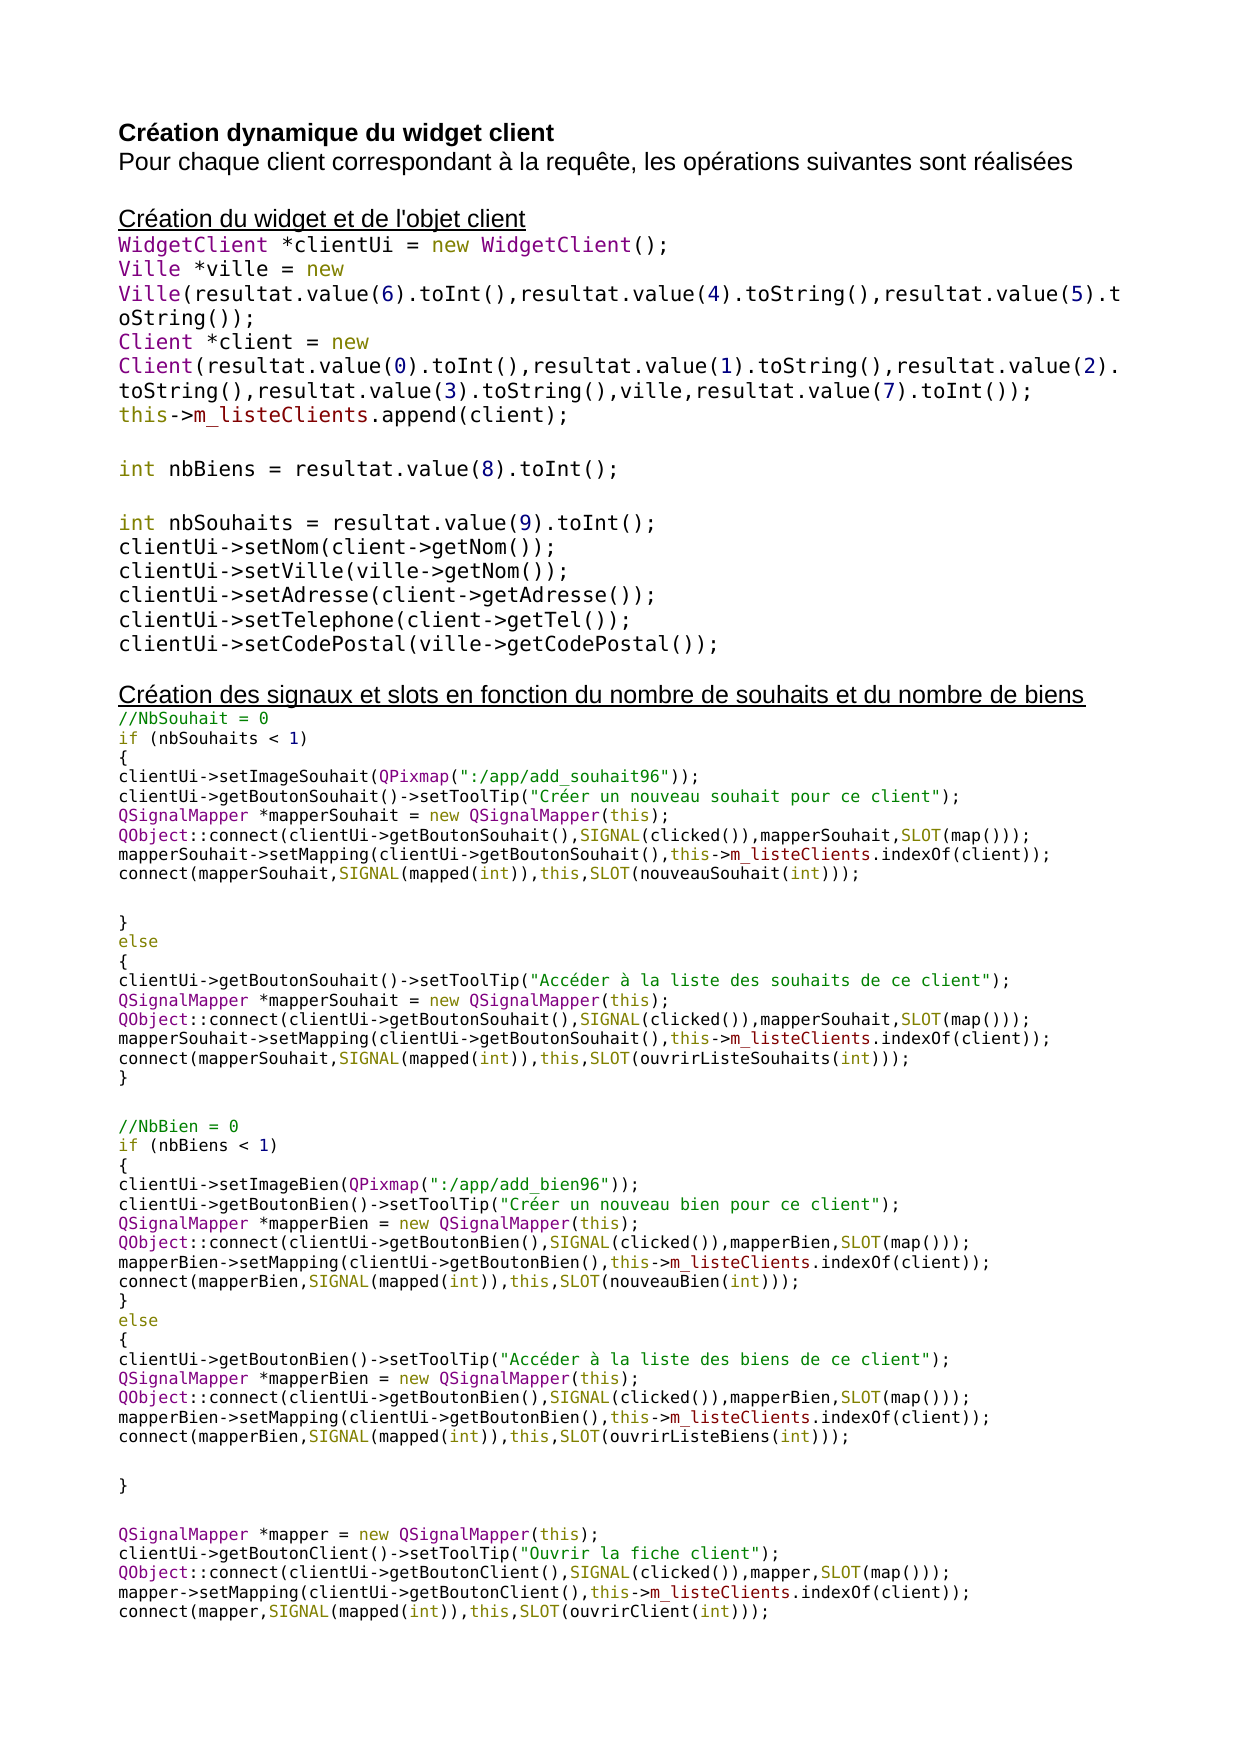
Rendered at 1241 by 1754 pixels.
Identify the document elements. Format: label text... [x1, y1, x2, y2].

text Pour chaque client correspondant à la requête, les opérations suivantes sont réalisées [118, 147, 1122, 176]
text } [118, 913, 1122, 932]
text //NbBien = 0 [118, 1117, 1122, 1136]
text QSignalMapper *mapperBien = new QSignalMapper(this); [118, 1369, 1122, 1388]
text } [118, 1068, 1122, 1087]
text clientUi->getBoutonBien()->setToolTip("Créer un nouveau bien pour ce client"); [118, 1194, 1122, 1214]
text mapperSouhait->setMapping(clientUi->getBoutonSouhait(),this->m_listeClients.indexOf(client)); [118, 1029, 1122, 1049]
text else [118, 1311, 1122, 1330]
text mapperSouhait->setMapping(clientUi->getBoutonSouhait(),this->m_listeClients.indexOf(client)); [118, 845, 1122, 864]
text mapper->setMapping(clientUi->getBoutonClient(),this->m_listeClients.indexOf(client)); [118, 1583, 1122, 1602]
text mapperBien->setMapping(clientUi->getBoutonBien(),this->m_listeClients.indexOf(client)); [118, 1407, 1122, 1427]
text clientUi->getBoutonClient()->setToolTip("Ouvrir la fiche client"); [118, 1544, 1122, 1563]
text clientUi->setCodePostal(ville->getCodePostal()); [118, 632, 1122, 656]
text clientUi->getBoutonBien()->setToolTip("Accéder à la liste des biens de ce client"); [118, 1349, 1122, 1369]
text this->m_listeClients.append(client); [118, 403, 1122, 427]
text { [118, 1330, 1122, 1349]
text Client *client = new Client(resultat.value(0).toInt(),resultat.value(1).toString(),resultat.value(2).toString(),resultat.value(3).toString(),ville,resultat.value(7).toInt()); [118, 330, 1122, 403]
text { [118, 1156, 1122, 1175]
text //NbSouhait = 0 [118, 709, 1122, 728]
text connect(mapperSouhait,SIGNAL(mapped(int)),this,SLOT(nouveauSouhait(int))); [118, 864, 1122, 883]
text QObject::connect(clientUi->getBoutonBien(),SIGNAL(clicked()),mapperBien,SLOT(map())); [118, 1388, 1122, 1407]
text Création du widget et de l'objet client [118, 204, 1122, 233]
text QObject::connect(clientUi->getBoutonBien(),SIGNAL(clicked()),mapperBien,SLOT(map())); [118, 1233, 1122, 1252]
text if (nbSouhaits < 1) [118, 728, 1122, 748]
text QSignalMapper *mapperSouhait = new QSignalMapper(this); [118, 991, 1122, 1010]
text Ville *ville = new Ville(resultat.value(6).toInt(),resultat.value(4).toString(),resultat.value(5).toString()); [118, 257, 1122, 330]
text { [118, 952, 1122, 971]
text clientUi->setVille(ville->getNom()); [118, 559, 1122, 583]
text if (nbBiens < 1) [118, 1136, 1122, 1156]
text int nbSouhaits = resultat.value(9).toInt(); [118, 511, 1122, 535]
text Création des signaux et slots en fonction du nombre de souhaits et du nombre de biens [118, 680, 1122, 709]
text { [118, 748, 1122, 767]
text connect(mapperBien,SIGNAL(mapped(int)),this,SLOT(ouvrirListeBiens(int))); [118, 1427, 1122, 1446]
text WidgetClient *clientUi = new WidgetClient(); [118, 233, 1122, 257]
text Création dynamique du widget client [118, 118, 1122, 147]
text else [118, 932, 1122, 952]
text connect(mapper,SIGNAL(mapped(int)),this,SLOT(ouvrirClient(int))); [118, 1602, 1122, 1621]
text clientUi->setAdresse(client->getAdresse()); [118, 583, 1122, 608]
text QSignalMapper *mapper = new QSignalMapper(this); [118, 1524, 1122, 1544]
text QSignalMapper *mapperBien = new QSignalMapper(this); [118, 1214, 1122, 1233]
text clientUi->getBoutonSouhait()->setToolTip("Créer un nouveau souhait pour ce client"); [118, 787, 1122, 806]
text connect(mapperBien,SIGNAL(mapped(int)),this,SLOT(nouveauBien(int))); [118, 1272, 1122, 1291]
text mapperBien->setMapping(clientUi->getBoutonBien(),this->m_listeClients.indexOf(client)); [118, 1252, 1122, 1272]
text } [118, 1291, 1122, 1311]
text int nbBiens = resultat.value(8).toInt(); [118, 457, 1122, 481]
text QObject::connect(clientUi->getBoutonSouhait(),SIGNAL(clicked()),mapperSouhait,SLOT(map())); [118, 1010, 1122, 1029]
text connect(mapperSouhait,SIGNAL(mapped(int)),this,SLOT(ouvrirListeSouhaits(int))); [118, 1049, 1122, 1068]
text clientUi->setTelephone(client->getTel()); [118, 608, 1122, 632]
text clientUi->setImageSouhait(QPixmap(":/app/add_souhait96")); [118, 767, 1122, 787]
text } [118, 1476, 1122, 1495]
text QSignalMapper *mapperSouhait = new QSignalMapper(this); [118, 806, 1122, 825]
text QObject::connect(clientUi->getBoutonSouhait(),SIGNAL(clicked()),mapperSouhait,SLOT(map())); [118, 825, 1122, 845]
text clientUi->setNom(client->getNom()); [118, 535, 1122, 559]
text clientUi->getBoutonSouhait()->setToolTip("Accéder à la liste des souhaits de ce client"); [118, 971, 1122, 991]
text clientUi->setImageBien(QPixmap(":/app/add_bien96")); [118, 1175, 1122, 1194]
text QObject::connect(clientUi->getBoutonClient(),SIGNAL(clicked()),mapper,SLOT(map())); [118, 1563, 1122, 1583]
